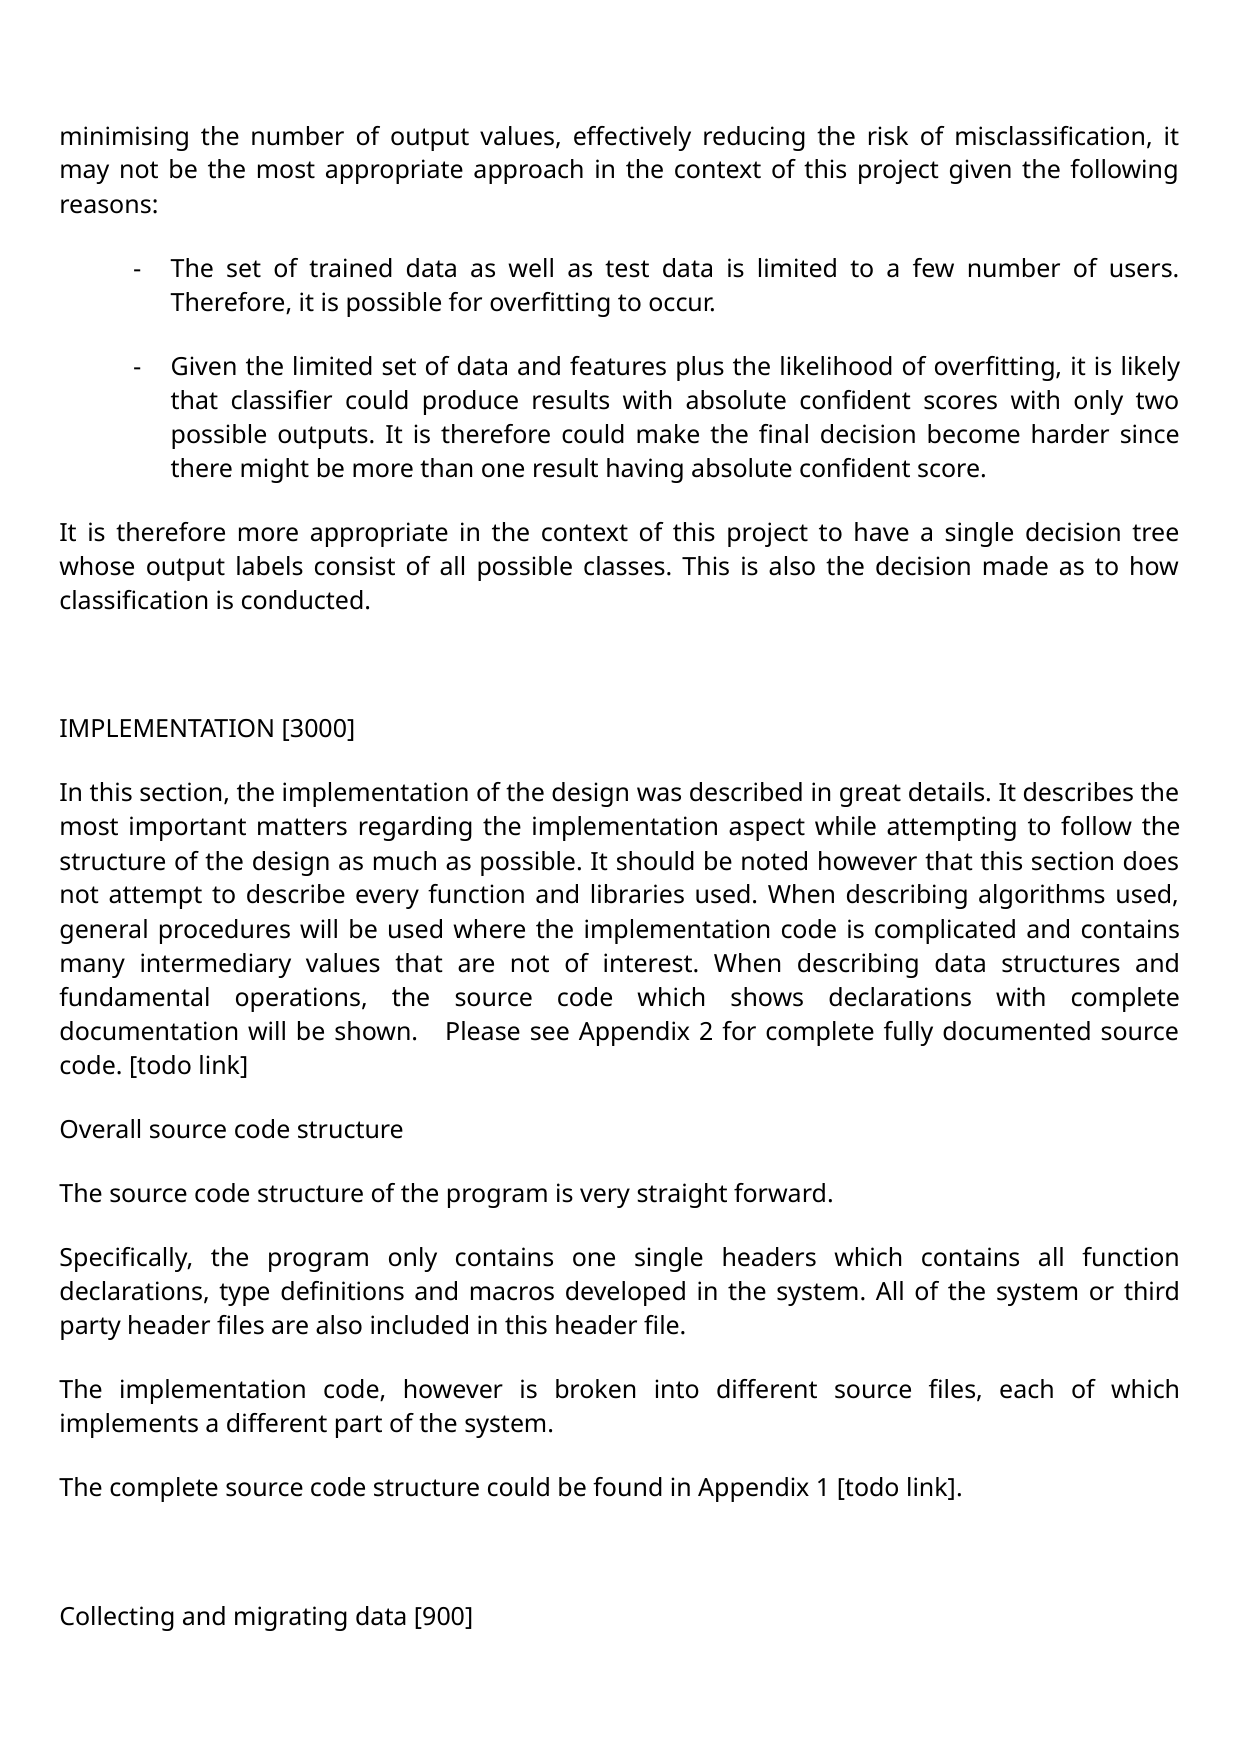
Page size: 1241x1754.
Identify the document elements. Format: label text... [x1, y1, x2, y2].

text It is therefore more appropriate in the context of this project to have a single decision tree whose output labels consist of all possible classes. This is also the decision made as to how classification is conducted. [59, 515, 1181, 617]
text minimising the number of output values, effectively reducing the risk of misclassification, it may not be the most appropriate approach in the context of this project given the following reasons: [59, 118, 1181, 220]
text Collecting and migrating data [900] [59, 1598, 1181, 1632]
list Given the limited set of data and features plus the likelihood of overfitting, it is likely that classifier could produce results with absolute confident scores with only two possible outputs. It is therefore could make the final decision become harder since there might be more than one result having absolute confident score. [133, 348, 1181, 485]
text Overall source code structure [59, 1112, 1181, 1146]
list The set of trained data as well as test data is limited to a few number of users. Therefore, it is possible for overfitting to occur. [133, 250, 1181, 318]
text The source code structure of the program is very straight forward. [59, 1176, 1181, 1210]
text The implementation code, however is broken into different source files, each of which implements a different part of the system. [59, 1372, 1181, 1440]
text In this section, the implementation of the design was described in great details. It describes the most important matters regarding the implementation aspect while attempting to follow the structure of the design as much as possible. It should be noted however that this section does not attempt to describe every function and libraries used. When describing algorithms used, general procedures will be used where the implementation code is complicated and contains many intermediary values that are not of interest. When describing data structures and fundamental operations, the source code which shows declarations with complete documentation will be shown. Please see Appendix 2 for complete fully documented source code. [todo link] [59, 775, 1181, 1082]
text IMPLEMENTATION [3000] [59, 711, 1181, 745]
text The complete source code structure could be found in Appendix 1 [todo link]. [59, 1470, 1181, 1504]
text Specifically, the program only contains one single headers which contains all function declarations, type definitions and macros developed in the system. All of the system or third party header files are also included in this header file. [59, 1240, 1181, 1342]
